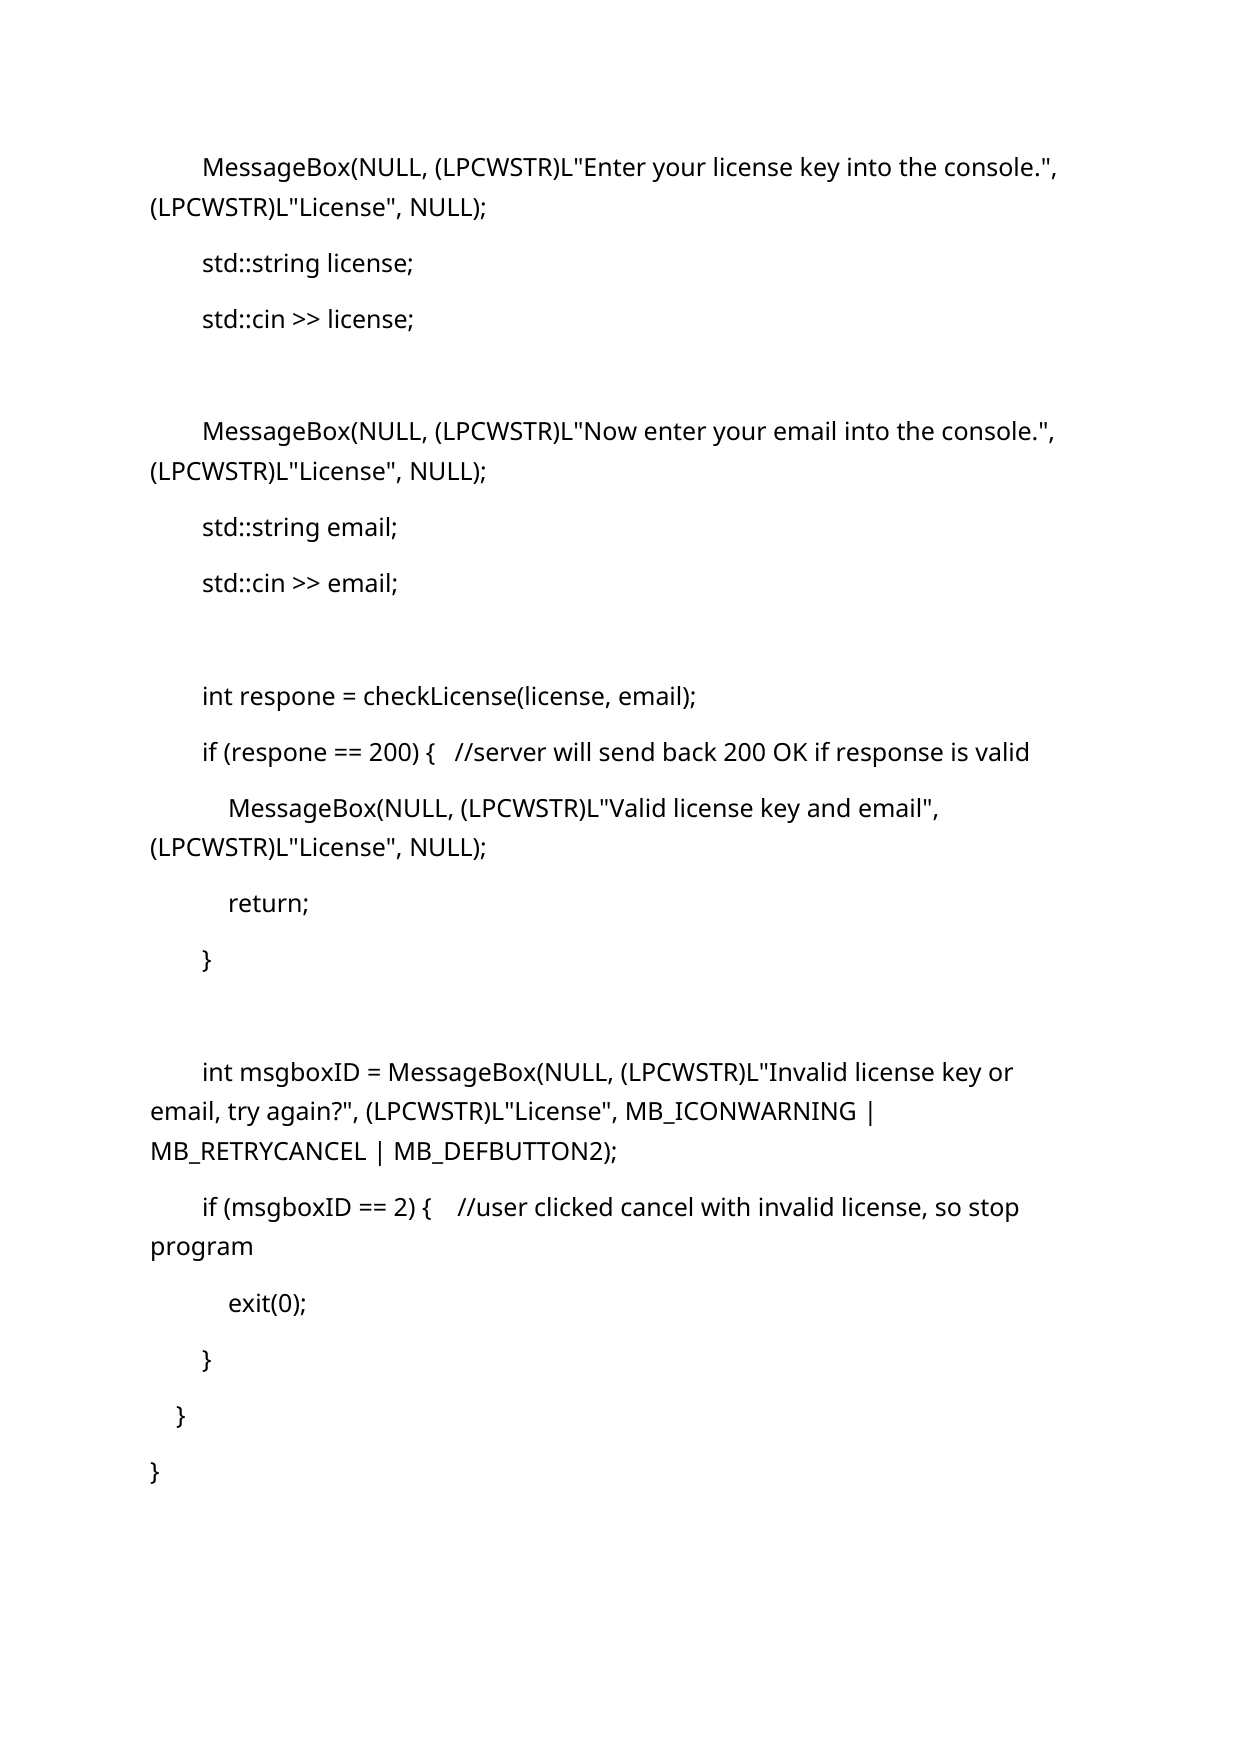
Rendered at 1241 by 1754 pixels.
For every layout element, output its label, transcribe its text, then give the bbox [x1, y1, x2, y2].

text } [150, 1454, 1090, 1488]
text exit(0); [150, 1285, 1090, 1319]
text MessageBox(NULL, (LPCWSTR)L"Valid license key and email", (LPCWSTR)L"License", NULL); [150, 790, 1090, 864]
text if (msgboxID == 2) { //user clicked cancel with invalid license, so stop program [150, 1189, 1090, 1263]
text MessageBox(NULL, (LPCWSTR)L"Now enter your email into the console.", (LPCWSTR)L"License", NULL); [150, 414, 1090, 488]
text } [150, 1341, 1090, 1375]
text } [150, 942, 1090, 976]
text int msgboxID = MessageBox(NULL, (LPCWSTR)L"Invalid license key or email, try again?", (LPCWSTR)L"License", MB_ICONWARNING | MB_RETRYCANCEL | MB_DEFBUTTON2); [150, 1054, 1090, 1167]
text int respone = checkLicense(license, email); [150, 678, 1090, 712]
text } [150, 1397, 1090, 1432]
text MessageBox(NULL, (LPCWSTR)L"Enter your license key into the console.", (LPCWSTR)L"License", NULL); [150, 150, 1090, 223]
text if (respone == 200) { //server will send back 200 OK if response is valid [150, 734, 1090, 768]
text std::cin >> license; [150, 302, 1090, 336]
text return; [150, 886, 1090, 920]
text std::cin >> email; [150, 566, 1090, 600]
text std::string license; [150, 246, 1090, 280]
text std::string email; [150, 510, 1090, 544]
